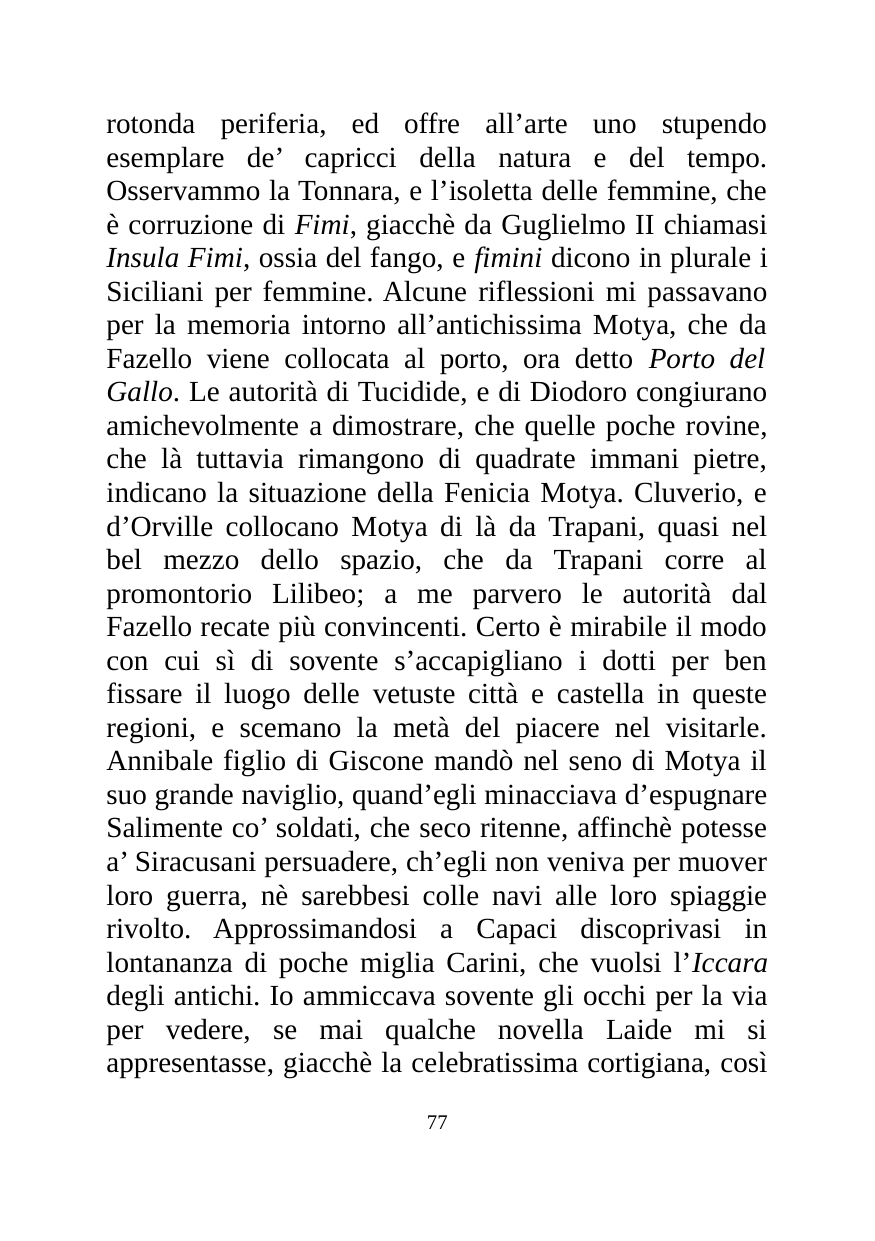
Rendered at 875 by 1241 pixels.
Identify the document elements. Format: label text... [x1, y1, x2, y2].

text rotonda periferia, ed offre all’arte uno stupendo esemplare de’ capricci della natura e del tempo. Osservammo la Tonnara, e l’isoletta delle femmine, che è corruzione di Fimi, giacchè da Guglielmo II chiamasi Insula Fimi, ossia del fango, e fimini dicono in plurale i Siciliani per femmine. Alcune riflessioni mi passavano per la memoria intorno all’antichissima Motya, che da Fazello viene collocata al porto, ora detto Porto del Gallo. Le autorità di Tucidide, e di Diodoro congiurano amichevolmente a dimostrare, che quelle poche rovine, che là tuttavia rimangono di quadrate immani pietre, indicano la situazione della Fenicia Motya. Cluverio, e d’Orville collocano Motya di là da Trapani, quasi nel bel mezzo dello spazio, che da Trapani corre al promontorio Lilibeo; a me parvero le autorità dal Fazello recate più convincenti. Certo è mirabile il modo con cui sì di sovente s’accapigliano i dotti per ben fissare il luogo delle vetuste città e castella in queste regioni, e scemano la metà del piacere nel visitarle. Annibale figlio di Giscone mandò nel seno di Motya il suo grande naviglio, quand’egli minacciava d’espugnare Salimente co’ soldati, che seco ritenne, affinchè potesse a’ Siracusani persuadere, ch’egli non veniva per muover loro guerra, nè sarebbesi colle navi alle loro spiaggie rivolto. Approssimandosi a Capaci discoprivasi in lontananza di poche miglia Carini, che vuolsi l’Iccara degli antichi. Io ammiccava sovente gli occhi per la via per vedere, se mai qualche novella Laide mi si appresentasse, giacchè la celebratissima cortigiana, così [106, 106, 768, 1079]
